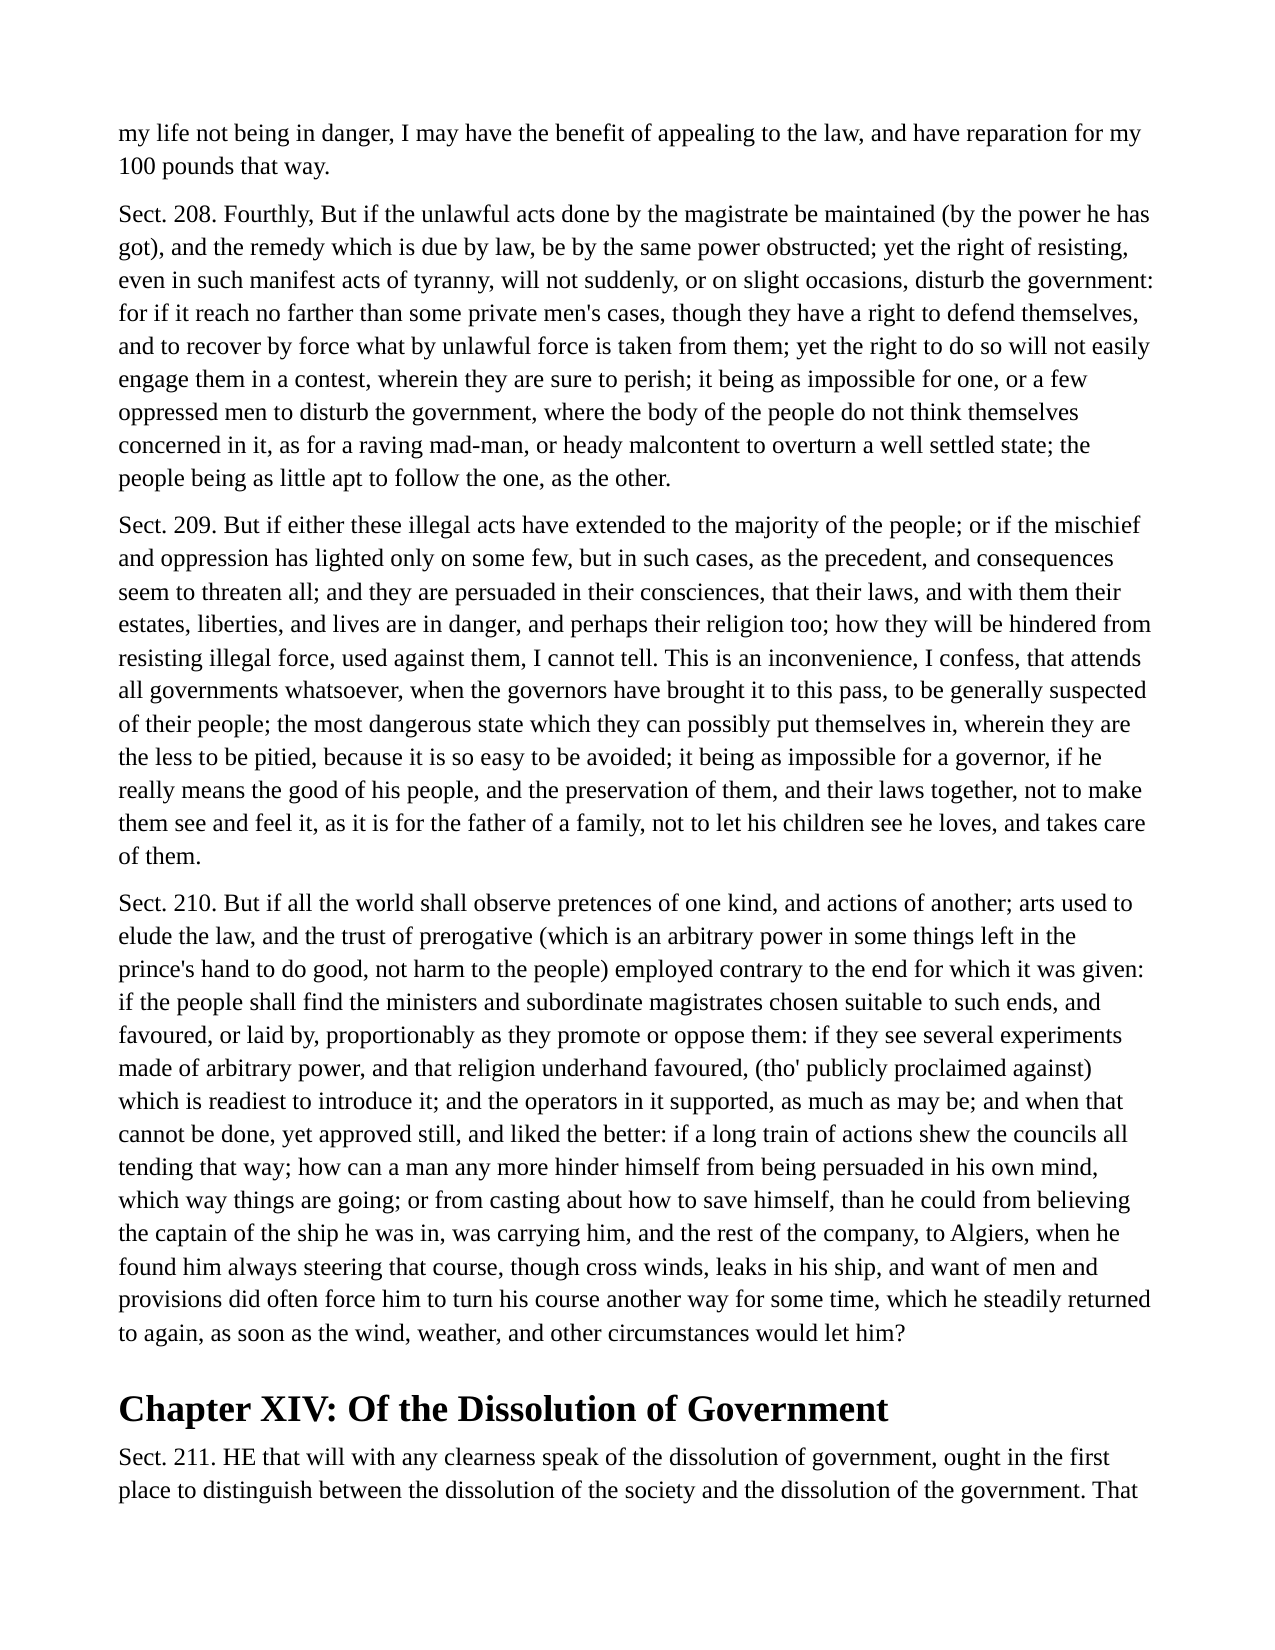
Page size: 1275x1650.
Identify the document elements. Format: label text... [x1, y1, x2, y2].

text Sect. 210. But if all the world shall observe pretences of one kind, and actions of another; arts used to elude the law, and the trust of prerogative (which is an arbitrary power in some things left in the prince's hand to do good, not harm to the people) employed contrary to the end for which it was given: if the people shall find the ministers and subordinate magistrates chosen suitable to such ends, and favoured, or laid by, proportionably as they promote or oppose them: if they see several experiments made of arbitrary power, and that religion underhand favoured, (tho' publicly proclaimed against) which is readiest to introduce it; and the operators in it supported, as much as may be; and when that cannot be done, yet approved still, and liked the better: if a long train of actions shew the councils all tending that way; how can a man any more hinder himself from being persuaded in his own mind, which way things are going; or from casting about how to save himself, than he could from believing the captain of the ship he was in, was carrying him, and the rest of the company, to Algiers, when he found him always steering that course, though cross winds, leaks in his ship, and want of men and provisions did often force him to turn his course another way for some time, which he steadily returned to again, as soon as the wind, weather, and other circumstances would let him? [118, 888, 1157, 1346]
text Sect. 211. HE that will with any clearness speak of the dissolution of government, ought in the first place to distinguish between the dissolution of the society and the dissolution of the government. That [118, 1442, 1157, 1503]
text Sect. 208. Fourthly, But if the unlawful acts done by the magistrate be maintained (by the power he has got), and the remedy which is due by law, be by the same power obstructed; yet the right of resisting, even in such manifest acts of tyranny, will not suddenly, or on slight occasions, disturb the government: for if it reach no farther than some private men's cases, though they have a right to defend themselves, and to recover by force what by unlawful force is taken from them; yet the right to do so will not easily engage them in a contest, wherein they are sure to perish; it being as impossible for one, or a few oppressed men to disturb the government, where the body of the people do not think themselves concerned in it, as for a raving mad-man, or heady malcontent to overturn a well settled state; the people being as little apt to follow the one, as the other. [118, 199, 1157, 492]
text Sect. 209. But if either these illegal acts have extended to the majority of the people; or if the mischief and oppression has lighted only on some few, but in such cases, as the precedent, and consequences seem to threaten all; and they are persuaded in their consciences, that their laws, and with them their estates, liberties, and lives are in danger, and perhaps their religion too; how they will be hindered from resisting illegal force, used against them, I cannot tell. This is an inconvenience, I confess, that attends all governments whatsoever, when the governors have brought it to this pass, to be generally suspected of their people; the most dangerous state which they can possibly put themselves in, wherein they are the less to be pitied, because it is so easy to be avoided; it being as impossible for a governor, if he really means the good of his people, and the preservation of them, and their laws together, not to make them see and feel it, as it is for the father of a family, not to let his children see he loves, and takes care of them. [118, 511, 1157, 869]
text my life not being in danger, I may have the benefit of appealing to the law, and have reparation for my 100 pounds that way. [118, 118, 1157, 180]
subtitle Chapter XIV: Of the Dissolution of Government [118, 1386, 1157, 1429]
